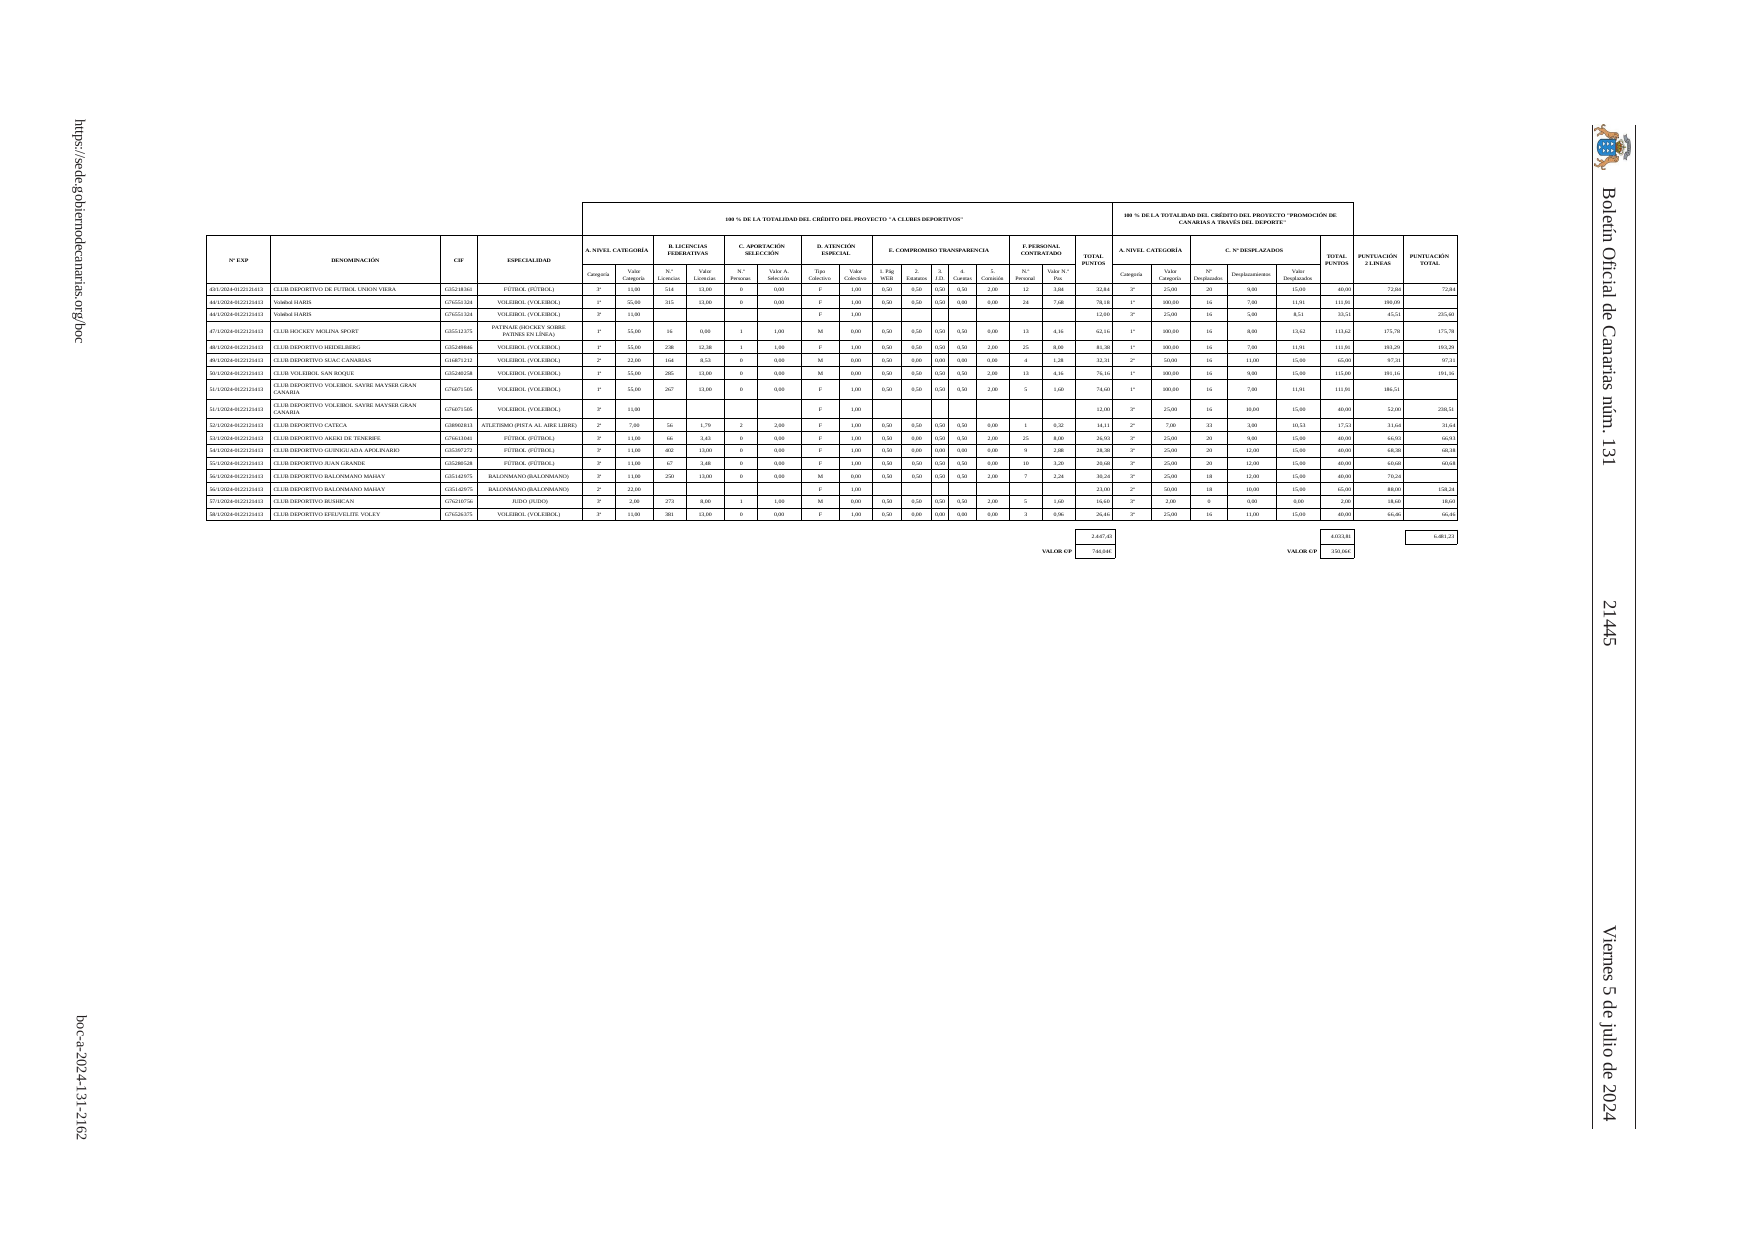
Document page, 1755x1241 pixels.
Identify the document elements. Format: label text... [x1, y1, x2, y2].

table_cell 25,00 [1152, 445, 1190, 457]
table_cell F [802, 400, 839, 418]
table_cell 25,00 [1152, 470, 1190, 482]
table_cell 12,00 [1076, 400, 1112, 418]
table_cell [977, 400, 1009, 418]
table_cell 8,00 [1043, 432, 1075, 444]
table_cell 100,00 [1152, 380, 1190, 398]
table_cell 18,60 [1354, 496, 1403, 508]
table_cell Nº Desplazados [1191, 265, 1227, 282]
table_cell 18,60 [1404, 496, 1457, 508]
table_cell 31,64 [1354, 419, 1403, 431]
table_cell 1,00 [758, 496, 801, 508]
table_cell 0,00 [758, 432, 801, 444]
table_cell 1ª [583, 322, 615, 340]
table_cell 0,00 [977, 509, 1009, 520]
table_cell 15,00 [1277, 470, 1320, 482]
table_cell 15,00 [1277, 509, 1320, 520]
table_cell A. NIVEL CATEGORÍA [583, 236, 653, 264]
table_cell F [802, 296, 839, 308]
table_cell 0 [725, 445, 757, 457]
table_cell 0,00 [758, 296, 801, 308]
table_cell FÚTBOL (FÚTBOL) [478, 284, 582, 295]
table_cell [873, 483, 901, 495]
table_cell 1,00 [840, 380, 872, 398]
table_cell 11,00 [616, 470, 653, 482]
table_cell [1010, 483, 1042, 495]
table_cell [1404, 296, 1457, 308]
table_cell 0,00 [932, 445, 948, 457]
table_cell 40,00 [1321, 284, 1353, 295]
table_cell 49/1/2024-0122121413 [207, 354, 270, 366]
table_cell 3ª [583, 432, 615, 444]
table_cell 16 [1191, 341, 1227, 353]
table_cell 0,96 [1043, 509, 1075, 520]
table_cell G35512375 [441, 322, 477, 340]
table_header 100 % DE LA TOTALIDAD DEL CRÉDITO DEL PROYECTO "A CLUBES DEPORTIVOS" [583, 203, 1112, 235]
table_cell B. LICENCIAS FEDERATIVAS [654, 236, 724, 264]
table_cell 175,78 [1354, 322, 1403, 340]
table_cell F [802, 341, 839, 353]
table_cell 0,00 [977, 458, 1009, 469]
table_cell 0 [1191, 496, 1227, 508]
table_cell E. COMPROMISO TRANSPARENCIA [873, 236, 1009, 264]
table_cell CLUB DEPORTIVO DE FUTBOL UNION VIERA [271, 284, 440, 295]
table_cell 0,50 [902, 496, 931, 508]
table_cell CLUB VOLEIBOL SAN ROQUE [271, 367, 440, 379]
table_cell CLUB DEPORTIVO GUINIGUADA APOLINARIO [271, 445, 440, 457]
table_cell 28,38 [1076, 445, 1112, 457]
table_cell 1,00 [840, 419, 872, 431]
table_cell M [802, 367, 839, 379]
table_cell 1,00 [840, 284, 872, 295]
table_cell 100,00 [1152, 296, 1190, 308]
table_cell 32,84 [1076, 284, 1112, 295]
table_cell 11,00 [616, 509, 653, 520]
table_cell 13,00 [687, 445, 724, 457]
table_cell G38902813 [441, 419, 477, 431]
table_cell PUNTUACIÓN 2 LINEAS [1354, 236, 1403, 282]
table_cell 40,00 [1321, 509, 1353, 520]
table_cell 0,00 [977, 322, 1009, 340]
table_cell 60,68 [1354, 458, 1403, 469]
table_cell 66,46 [1404, 509, 1457, 520]
table_cell 13,00 [687, 470, 724, 482]
table_cell 0,50 [902, 380, 931, 398]
table_cell 3ª [1113, 458, 1151, 469]
table_cell 16,60 [1076, 496, 1112, 508]
table_cell 50/1/2024-0122121413 [207, 367, 270, 379]
table_cell 23,00 [1076, 483, 1112, 495]
table_cell [687, 483, 724, 495]
table_cell 0,00 [840, 354, 872, 366]
table_cell 66,93 [1354, 432, 1403, 444]
table_cell [654, 400, 686, 418]
table_cell 13,62 [1277, 322, 1320, 340]
table_cell 0,00 [687, 322, 724, 340]
table_cell F [802, 309, 839, 321]
table_cell 0,00 [977, 354, 1009, 366]
table_cell 10,53 [1277, 419, 1320, 431]
table_cell 12 [1010, 284, 1042, 295]
table_cell 1 [725, 322, 757, 340]
table_cell 100,00 [1152, 367, 1190, 379]
table_cell F [802, 380, 839, 398]
table_cell G76071505 [441, 380, 477, 398]
table_cell 111,91 [1321, 380, 1353, 398]
text Boletín Oficial de Canarias núm. 131 [1599, 188, 1620, 469]
table_cell 111,91 [1321, 341, 1353, 353]
table_cell VOLEIBOL (VOLEIBOL) [478, 509, 582, 520]
table_cell 15,00 [1277, 458, 1320, 469]
table_cell 2,00 [977, 367, 1009, 379]
table_cell 0,50 [873, 445, 901, 457]
table_cell 0,50 [873, 341, 901, 353]
table_cell 0,50 [873, 496, 901, 508]
table_cell 26,93 [1076, 432, 1112, 444]
table_cell 97,31 [1404, 354, 1457, 366]
table_cell 2,00 [1321, 496, 1353, 508]
table_cell [902, 483, 931, 495]
table_cell 51/1/2024-0122121413 [207, 380, 270, 398]
table_cell [873, 400, 901, 418]
table_cell 2ª [1113, 483, 1151, 495]
table_cell 72,84 [1404, 284, 1457, 295]
table_cell 20,68 [1076, 458, 1112, 469]
table_cell 26,46 [1076, 509, 1112, 520]
table_cell PUNTUACIÓN TOTAL [1404, 236, 1457, 282]
table_cell 514 [654, 284, 686, 295]
table_cell 9 [1010, 445, 1042, 457]
table_cell 25,00 [1152, 509, 1190, 520]
table_cell 2ª [1113, 419, 1151, 431]
table_cell 22,00 [616, 354, 653, 366]
table_cell 2,00 [977, 432, 1009, 444]
table_cell G76210756 [441, 496, 477, 508]
table_cell 111,91 [1321, 296, 1353, 308]
table_cell A. NIVEL CATEGORÍA [1113, 236, 1190, 264]
table_cell 74,60 [1076, 380, 1112, 398]
table_cell 11,00 [616, 458, 653, 469]
table_cell [949, 400, 976, 418]
table_cell 11,91 [1277, 341, 1320, 353]
table_cell 17,53 [1321, 419, 1353, 431]
table_cell 7,68 [1043, 296, 1075, 308]
table_cell Categoría [583, 265, 615, 282]
table_cell 0,50 [949, 380, 976, 398]
table_cell 60,68 [1404, 458, 1457, 469]
table_cell M [802, 354, 839, 366]
table_cell 0,00 [758, 354, 801, 366]
table_cell 3ª [1113, 445, 1151, 457]
table_cell 5,00 [1228, 309, 1276, 321]
table_cell 11,00 [1228, 509, 1276, 520]
table_cell G35142975 [441, 483, 477, 495]
table_cell 0,50 [932, 470, 948, 482]
table_cell 16 [1191, 296, 1227, 308]
table_cell F [802, 419, 839, 431]
table_cell Valor Categoría [1152, 265, 1190, 282]
table_cell 25 [1010, 341, 1042, 353]
table_cell 0,50 [949, 432, 976, 444]
table_cell 402 [654, 445, 686, 457]
table_cell 0,50 [902, 341, 931, 353]
text [1458, 534, 1592, 540]
table_cell 0,00 [902, 432, 931, 444]
table_cell 14,11 [1076, 419, 1112, 431]
table_cell CLUB DEPORTIVO BUSHICAN [271, 496, 440, 508]
table_cell CLUB DEPORTIVO EFEUVELITE VOLEY [271, 509, 440, 520]
table_cell 190,09 [1354, 296, 1403, 308]
table_cell 2ª [583, 354, 615, 366]
table_cell 3,00 [1228, 419, 1276, 431]
table_cell 7,00 [1228, 380, 1276, 398]
table_cell [725, 483, 757, 495]
table_cell DENOMINACIÓN [271, 236, 440, 282]
table_cell M [802, 322, 839, 340]
table_cell [758, 309, 801, 321]
table_cell FÚTBOL (FÚTBOL) [478, 432, 582, 444]
table_cell [1010, 309, 1042, 321]
table_cell 0,50 [932, 496, 948, 508]
table_cell CLUB DEPORTIVO VOLEIBOL SAYRE MAYSER GRAN CANARIA [271, 380, 440, 398]
table_cell 3ª [583, 458, 615, 469]
table_cell 0,00 [840, 496, 872, 508]
table_cell G76526375 [441, 509, 477, 520]
table_cell 0 [725, 367, 757, 379]
table_cell 15,00 [1277, 284, 1320, 295]
table_cell 55,00 [616, 341, 653, 353]
table_cell 0 [725, 354, 757, 366]
table_cell 2ª [1113, 354, 1151, 366]
table_cell 12,00 [1228, 445, 1276, 457]
table_cell 3ª [583, 470, 615, 482]
table_cell 0 [725, 284, 757, 295]
table_cell 193,29 [1404, 341, 1457, 353]
table_cell 0,00 [949, 445, 976, 457]
table_cell 44/1/2024-0122121413 [207, 296, 270, 308]
table_cell 7,00 [1228, 341, 1276, 353]
table_cell 30,24 [1076, 470, 1112, 482]
text 4.033,81 [1321, 534, 1354, 540]
table_cell [1404, 380, 1457, 398]
table_cell 10 [1010, 458, 1042, 469]
table_cell 0,50 [873, 354, 901, 366]
table_cell 1ª [1113, 296, 1151, 308]
text https://sede.gobiernodecanarias.org/boc [72, 119, 89, 353]
table_cell Tipo Colectivo [802, 265, 839, 282]
table_cell 12,00 [1228, 458, 1276, 469]
table_cell 8,00 [687, 496, 724, 508]
text 744,04€ [1076, 548, 1115, 554]
table_cell 0,00 [977, 445, 1009, 457]
table_cell BALONMANO (BALONMANO) [478, 483, 582, 495]
table_cell 186,51 [1354, 380, 1403, 398]
table_cell 0,00 [758, 380, 801, 398]
table_cell 1,00 [840, 458, 872, 469]
table_cell 47/1/2024-0122121413 [207, 322, 270, 340]
table_cell 0,00 [1277, 496, 1320, 508]
table_cell Nº EXP [207, 236, 270, 282]
table_cell 0,00 [932, 509, 948, 520]
table_cell 7,00 [1152, 419, 1190, 431]
table_cell 175,78 [1404, 322, 1457, 340]
table_header [1354, 202, 1457, 235]
table_cell [977, 483, 1009, 495]
table_cell 33 [1191, 419, 1227, 431]
table_cell 65,00 [1321, 354, 1353, 366]
table_cell CLUB DEPORTIVO BALONMANO MAHAY [271, 483, 440, 495]
table_cell 20 [1191, 284, 1227, 295]
table_cell 78,18 [1076, 296, 1112, 308]
table_cell G35397272 [441, 445, 477, 457]
table_cell 0,00 [977, 419, 1009, 431]
table_cell 25,00 [1152, 400, 1190, 418]
table_cell 3ª [583, 509, 615, 520]
text VALOR €/P [1116, 548, 1320, 554]
table_cell 76,16 [1076, 367, 1112, 379]
table_cell G35142975 [441, 470, 477, 482]
table_cell 50,00 [1152, 483, 1190, 495]
table_cell TOTAL PUNTOS [1076, 236, 1112, 282]
table_cell 1ª [583, 296, 615, 308]
table_cell CIF [441, 236, 477, 282]
table_cell 11,00 [616, 284, 653, 295]
table_cell 0,50 [949, 470, 976, 482]
table_cell 62,16 [1076, 322, 1112, 340]
table_cell 0,50 [873, 367, 901, 379]
table_cell 0,00 [977, 296, 1009, 308]
table_cell 1,79 [687, 419, 724, 431]
table_cell 3ª [1113, 470, 1151, 482]
table_header [206, 202, 582, 235]
table_cell [873, 309, 901, 321]
table_cell FÚTBOL (FÚTBOL) [478, 445, 582, 457]
table_cell 55,00 [616, 367, 653, 379]
table_cell 56/1/2024-0122121413 [207, 483, 270, 495]
table_cell 3ª [1113, 309, 1151, 321]
table_cell [758, 483, 801, 495]
table_cell 1,00 [758, 341, 801, 353]
table_cell 0,50 [932, 458, 948, 469]
table_cell 193,29 [1354, 341, 1403, 353]
table_cell F [802, 445, 839, 457]
table_cell [932, 400, 948, 418]
table_cell 70,24 [1354, 470, 1403, 482]
table_cell 15,00 [1277, 483, 1320, 495]
table_cell 0,00 [1228, 496, 1276, 508]
table_cell 0,50 [902, 322, 931, 340]
table_cell 11,00 [616, 400, 653, 418]
table_cell [725, 309, 757, 321]
table_cell 2ª [583, 483, 615, 495]
table_cell 0,50 [873, 470, 901, 482]
table_cell 0,50 [949, 322, 976, 340]
table_cell 44/1/2024-0122121413 [207, 309, 270, 321]
table_cell 0,00 [840, 367, 872, 379]
table_cell CLUB DEPORTIVO HEIDELBERG [271, 341, 440, 353]
table_cell VOLEIBOL (VOLEIBOL) [478, 400, 582, 418]
table_cell 55/1/2024-0122121413 [207, 458, 270, 469]
table_cell 8,51 [1277, 309, 1320, 321]
table_cell 3ª [583, 284, 615, 295]
table_cell 2,00 [977, 284, 1009, 295]
table_cell [687, 309, 724, 321]
table_cell 58/1/2024-0122121413 [207, 509, 270, 520]
table_cell 2,00 [977, 470, 1009, 482]
table_cell 40,00 [1321, 458, 1353, 469]
table_cell 31,64 [1404, 419, 1457, 431]
table_cell 5 [1010, 380, 1042, 398]
table_header 100 % DE LA TOTALIDAD DEL CRÉDITO DEL PROYECTO "PROMOCIÓN DE CANARIAS A TRAVÉS DEL DEPORTE" [1113, 203, 1353, 235]
table_cell 66 [654, 432, 686, 444]
table_cell [902, 309, 931, 321]
table_cell 0 [725, 509, 757, 520]
table_cell F [802, 284, 839, 295]
table_cell Valor Categoría [616, 265, 653, 282]
table_cell 9,00 [1228, 284, 1276, 295]
table_cell 20 [1191, 432, 1227, 444]
table_cell [932, 483, 948, 495]
text Viernes 5 de julio de 2024 [1600, 925, 1621, 1124]
table_cell 1ª [1113, 322, 1151, 340]
table_cell 13,00 [687, 367, 724, 379]
table_cell 0,50 [902, 470, 931, 482]
table_cell 164 [654, 354, 686, 366]
table_cell 2,00 [977, 341, 1009, 353]
table_cell 3ª [583, 309, 615, 321]
table_cell 0,50 [902, 419, 931, 431]
table_cell 16 [1191, 380, 1227, 398]
table_cell VOLEIBOL (VOLEIBOL) [478, 380, 582, 398]
table_cell CLUB DEPORTIVO JUAN GRANDE [271, 458, 440, 469]
table_cell [949, 483, 976, 495]
table_cell 0,50 [932, 380, 948, 398]
table_cell 3ª [1113, 509, 1151, 520]
table_cell G76071505 [441, 400, 477, 418]
table_cell 1,00 [840, 509, 872, 520]
table_cell 1,00 [840, 309, 872, 321]
table_cell 2 [725, 419, 757, 431]
table_cell 3ª [583, 400, 615, 418]
table_cell VOLEIBOL (VOLEIBOL) [478, 296, 582, 308]
table_cell ESPECIALIDAD [478, 236, 582, 282]
table_cell 1,00 [840, 400, 872, 418]
table_cell 25,00 [1152, 458, 1190, 469]
table_cell F [802, 432, 839, 444]
table_cell 33,51 [1321, 309, 1353, 321]
table_cell 315 [654, 296, 686, 308]
table_cell 3ª [1113, 284, 1151, 295]
table_cell 0 [725, 470, 757, 482]
table_cell 55,00 [616, 296, 653, 308]
table_cell 3ª [1113, 432, 1151, 444]
table_cell 2,00 [616, 496, 653, 508]
table_cell 32,31 [1076, 354, 1112, 366]
table_cell 191,16 [1404, 367, 1457, 379]
table_cell 0,50 [873, 458, 901, 469]
table_cell 0,50 [949, 419, 976, 431]
table_cell 12,00 [1076, 309, 1112, 321]
table_cell [758, 400, 801, 418]
table_cell 2,88 [1043, 445, 1075, 457]
table_cell 68,38 [1354, 445, 1403, 457]
table_cell 0,32 [1043, 419, 1075, 431]
table_cell VOLEIBOL (VOLEIBOL) [478, 341, 582, 353]
table_cell 25 [1010, 432, 1042, 444]
table_cell 66,93 [1404, 432, 1457, 444]
table_cell 57/1/2024-0122121413 [207, 496, 270, 508]
table_cell 0,50 [932, 284, 948, 295]
table_cell VOLEIBOL (VOLEIBOL) [478, 367, 582, 379]
table_cell BALONMANO (BALONMANO) [478, 470, 582, 482]
table_cell 3ª [1113, 496, 1151, 508]
table_cell Desplazamientos [1228, 265, 1276, 282]
table_cell 0,00 [902, 445, 931, 457]
table_cell 0,50 [932, 341, 948, 353]
table_cell 238 [654, 341, 686, 353]
table_cell 0,50 [873, 419, 901, 431]
table_cell 3,48 [687, 458, 724, 469]
table_cell 0,50 [932, 296, 948, 308]
table_cell CLUB DEPORTIVO SUAC CANARIAS [271, 354, 440, 366]
table_cell [1043, 400, 1075, 418]
table_cell 0,50 [932, 367, 948, 379]
table_cell 1 [725, 496, 757, 508]
table_cell 267 [654, 380, 686, 398]
table_cell 0,00 [758, 367, 801, 379]
table_cell 1 [1010, 419, 1042, 431]
table_cell 15,00 [1277, 432, 1320, 444]
table_cell 52/1/2024-0122121413 [207, 419, 270, 431]
table_cell [654, 309, 686, 321]
table_cell 12,00 [1228, 470, 1276, 482]
table_cell 10,00 [1228, 400, 1276, 418]
table_cell 1ª [1113, 367, 1151, 379]
table_cell Valor N.º Pax [1043, 265, 1075, 282]
table_cell 15,00 [1277, 354, 1320, 366]
text 350,06€ [1321, 548, 1354, 554]
table_cell 0,50 [902, 296, 931, 308]
table_cell 43/1/2024-0122121413 [207, 284, 270, 295]
table_cell 0,50 [949, 458, 976, 469]
table_cell 72,84 [1354, 284, 1403, 295]
table_cell 2,00 [758, 419, 801, 431]
table_cell 40,00 [1321, 432, 1353, 444]
table_cell G35249846 [441, 341, 477, 353]
table_cell G35240258 [441, 367, 477, 379]
table_cell G35280528 [441, 458, 477, 469]
table_cell 0,00 [840, 470, 872, 482]
table_cell 24 [1010, 296, 1042, 308]
table_cell 54/1/2024-0122121413 [207, 445, 270, 457]
table_cell 1,60 [1043, 380, 1075, 398]
table_cell 238,51 [1404, 400, 1457, 418]
table_cell F. PERSONAL CONTRATADO [1010, 236, 1075, 264]
table_cell 67 [654, 458, 686, 469]
table_cell [902, 400, 931, 418]
table_cell 11,91 [1277, 296, 1320, 308]
table_cell TOTAL PUNTOS [1321, 236, 1353, 282]
table_cell PATINAJE (HOCKEY SOBRE PATINES EN LÍNEA) [478, 322, 582, 340]
table_cell 191,16 [1354, 367, 1403, 379]
table_cell 0,50 [873, 509, 901, 520]
table_cell 1 [725, 341, 757, 353]
text [1355, 548, 1592, 554]
text VALOR €/P [1042, 548, 1075, 554]
table_cell 11,00 [1228, 354, 1276, 366]
table_cell 13,00 [687, 380, 724, 398]
table_cell 88,00 [1354, 483, 1403, 495]
table_cell F [802, 483, 839, 495]
table_cell Valor Licencias [687, 265, 724, 282]
table_cell 285 [654, 367, 686, 379]
table_cell 53/1/2024-0122121413 [207, 432, 270, 444]
table_cell 56/1/2024-0122121413 [207, 470, 270, 482]
table_cell 65,00 [1321, 483, 1353, 495]
table_cell 0,00 [949, 509, 976, 520]
table_cell 1,60 [1043, 496, 1075, 508]
table_cell 0,50 [949, 496, 976, 508]
table_cell 66,46 [1354, 509, 1403, 520]
table_cell 25,00 [1152, 309, 1190, 321]
table_cell 15,00 [1277, 367, 1320, 379]
table_cell 0,00 [949, 354, 976, 366]
table_cell 7,00 [616, 419, 653, 431]
table_cell 8,00 [1043, 341, 1075, 353]
table_cell 9,00 [1228, 432, 1276, 444]
table_cell 8,53 [687, 354, 724, 366]
text 21445 [1600, 600, 1621, 649]
table_cell 68,38 [1404, 445, 1457, 457]
table_cell 3,43 [687, 432, 724, 444]
table_cell 16 [1191, 367, 1227, 379]
table_cell 25,00 [1152, 432, 1190, 444]
table_cell 22,00 [616, 483, 653, 495]
table_cell 235,60 [1404, 309, 1457, 321]
table_cell [1404, 470, 1457, 482]
table_cell 16 [1191, 509, 1227, 520]
table_cell 1,28 [1043, 354, 1075, 366]
table_cell N.º Personal [1010, 265, 1042, 282]
table_cell 3ª [1113, 400, 1151, 418]
table_cell [932, 309, 948, 321]
table_cell 100,00 [1152, 341, 1190, 353]
table_cell 11,00 [616, 445, 653, 457]
table_cell 0,00 [758, 509, 801, 520]
table_cell 40,00 [1321, 400, 1353, 418]
table_cell Valor Colectivo [840, 265, 872, 282]
table_cell 16 [1191, 400, 1227, 418]
table_cell 1,00 [840, 296, 872, 308]
table_cell G76551324 [441, 296, 477, 308]
table_cell Valor A. Selección [758, 265, 801, 282]
table_cell 0,00 [758, 458, 801, 469]
table_cell 0,50 [873, 284, 901, 295]
table_cell 4,16 [1043, 322, 1075, 340]
table_cell 3,20 [1043, 458, 1075, 469]
table_cell 1,00 [840, 432, 872, 444]
table_cell 0,00 [758, 445, 801, 457]
table_cell 0,00 [758, 284, 801, 295]
table_cell 1,00 [758, 322, 801, 340]
table_cell [687, 400, 724, 418]
table_cell 1,00 [840, 483, 872, 495]
table_cell [1010, 400, 1042, 418]
table_cell VOLEIBOL (VOLEIBOL) [478, 309, 582, 321]
table_cell 55,00 [616, 380, 653, 398]
table_cell 0,50 [902, 367, 931, 379]
table_cell 0,50 [873, 322, 901, 340]
table_cell 0,00 [902, 354, 931, 366]
table_cell 250 [654, 470, 686, 482]
table_cell JUDO (JUDO) [478, 496, 582, 508]
table_cell 158,24 [1404, 483, 1457, 495]
table_cell 3ª [583, 496, 615, 508]
table_cell 0,50 [932, 432, 948, 444]
table_cell 2ª [583, 419, 615, 431]
table_cell F [802, 458, 839, 469]
table_cell CLUB DEPORTIVO CATECA [271, 419, 440, 431]
table_cell 45,51 [1354, 309, 1403, 321]
table_cell Valor Desplazados [1277, 265, 1320, 282]
table_cell C. Nº DESPLAZADOS [1191, 236, 1320, 264]
table_cell 15,00 [1277, 400, 1320, 418]
table_cell 16 [1191, 322, 1227, 340]
table_cell [949, 309, 976, 321]
table_cell 113,62 [1321, 322, 1353, 340]
table_cell 51/1/2024-0122121413 [207, 400, 270, 418]
table_cell G35218361 [441, 284, 477, 295]
table_cell 13,00 [687, 509, 724, 520]
table_cell 16 [654, 322, 686, 340]
table_cell 97,31 [1354, 354, 1403, 366]
table_cell 11,91 [1277, 380, 1320, 398]
table_cell 3. J.D. [932, 265, 948, 282]
table_cell M [802, 496, 839, 508]
table_cell 13,00 [687, 296, 724, 308]
table_cell 0,50 [873, 380, 901, 398]
table_cell CLUB DEPORTIVO BALONMANO MAHAY [271, 470, 440, 482]
table_cell 1ª [583, 380, 615, 398]
table_cell 18 [1191, 483, 1227, 495]
table_cell 0,50 [932, 322, 948, 340]
table_cell 1ª [1113, 380, 1151, 398]
table_cell [977, 309, 1009, 321]
table_cell 0,00 [949, 296, 976, 308]
table_cell 2. Estatutos [902, 265, 931, 282]
table_cell ATLETISMO (PISTA AL AIRE LIBRE) [478, 419, 582, 431]
table_cell 0,50 [949, 367, 976, 379]
table_cell CLUB DEPORTIVO AKEKI DE TENERIFE [271, 432, 440, 444]
table_cell 48/1/2024-0122121413 [207, 341, 270, 353]
table_cell 20 [1191, 445, 1227, 457]
table_cell 1. Pág WEB [873, 265, 901, 282]
table_cell 1ª [583, 341, 615, 353]
table_cell [654, 483, 686, 495]
table_cell M [802, 470, 839, 482]
table_cell VOLEIBOL (VOLEIBOL) [478, 354, 582, 366]
table_cell 2,00 [977, 380, 1009, 398]
table_cell 0,00 [758, 470, 801, 482]
table_cell CLUB DEPORTIVO VOLEIBOL SAYRE MAYSER GRAN CANARIA [271, 400, 440, 418]
table_cell 100,00 [1152, 322, 1190, 340]
table_cell [1043, 483, 1075, 495]
table_cell 15,00 [1277, 445, 1320, 457]
table_cell G76613041 [441, 432, 477, 444]
table_cell 1,00 [840, 445, 872, 457]
table_cell 3 [1010, 509, 1042, 520]
table_cell C. APORTACIÓN SELECCIÓN [725, 236, 801, 264]
table_cell 0 [725, 458, 757, 469]
text boc-a-2024-131-2162 [74, 1016, 91, 1145]
table_cell 2,00 [1152, 496, 1190, 508]
table_cell 20 [1191, 458, 1227, 469]
table_cell 3,84 [1043, 284, 1075, 295]
table_cell 13 [1010, 367, 1042, 379]
table_cell F [802, 509, 839, 520]
table_cell 0,50 [902, 458, 931, 469]
table_cell 10,00 [1228, 483, 1276, 495]
table_cell N.º Personas [725, 265, 757, 282]
table_cell G76551324 [441, 309, 477, 321]
table_cell 56 [654, 419, 686, 431]
table_cell 273 [654, 496, 686, 508]
table_cell 8,00 [1228, 322, 1276, 340]
table_cell CLUB HOCKEY MOLINA SPORT [271, 322, 440, 340]
table_cell 5. Comisión [977, 265, 1009, 282]
table_cell 1ª [1113, 341, 1151, 353]
table_cell 12,38 [687, 341, 724, 353]
table_cell 7 [1010, 470, 1042, 482]
table_cell FÚTBOL (FÚTBOL) [478, 458, 582, 469]
table_cell N.º Licencias [654, 265, 686, 282]
table_cell 0 [725, 380, 757, 398]
table_cell 0 [725, 296, 757, 308]
table_cell Voleibol HARIS [271, 296, 440, 308]
table_cell 3ª [583, 445, 615, 457]
table_cell 7,00 [1228, 296, 1276, 308]
table_cell 40,00 [1321, 470, 1353, 482]
table_cell 0,50 [902, 284, 931, 295]
table_cell 0,50 [873, 432, 901, 444]
table_cell 52,00 [1354, 400, 1403, 418]
table_cell Voleibol HARIS [271, 309, 440, 321]
table_cell 0 [725, 432, 757, 444]
table_cell D. ATENCIÓN ESPECIAL [802, 236, 872, 264]
table_cell G16871212 [441, 354, 477, 366]
table_cell 1,00 [840, 341, 872, 353]
table_cell 18 [1191, 470, 1227, 482]
table_cell 2,00 [977, 496, 1009, 508]
table_cell 25,00 [1152, 284, 1190, 295]
table_cell 0,00 [932, 354, 948, 366]
table_cell 4,16 [1043, 367, 1075, 379]
table_cell 2,24 [1043, 470, 1075, 482]
text [1406, 531, 1457, 544]
table_cell 0,50 [932, 419, 948, 431]
table_cell 16 [1191, 354, 1227, 366]
table_cell 13 [1010, 322, 1042, 340]
table_cell [1043, 309, 1075, 321]
table_cell [725, 400, 757, 418]
table_cell 0,50 [873, 296, 901, 308]
table_cell 81,38 [1076, 341, 1112, 353]
table_cell 4. Cuentas [949, 265, 976, 282]
table_cell 4 [1010, 354, 1042, 366]
table_cell 1ª [583, 367, 615, 379]
table_cell 0,00 [840, 322, 872, 340]
table_cell 50,00 [1152, 354, 1190, 366]
table_cell 40,00 [1321, 445, 1353, 457]
table_cell 11,00 [616, 432, 653, 444]
table_cell Categoría [1113, 265, 1151, 282]
table_cell 11,00 [616, 309, 653, 321]
text [1116, 534, 1320, 540]
table_cell 0,00 [902, 509, 931, 520]
table_cell 115,00 [1321, 367, 1353, 379]
table_cell 13,00 [687, 284, 724, 295]
table_cell 0,50 [949, 341, 976, 353]
table_cell 16 [1191, 309, 1227, 321]
table_cell 5 [1010, 496, 1042, 508]
table_cell 381 [654, 509, 686, 520]
table_cell 9,00 [1228, 367, 1276, 379]
table_cell 0,50 [949, 284, 976, 295]
table_cell 55,00 [616, 322, 653, 340]
